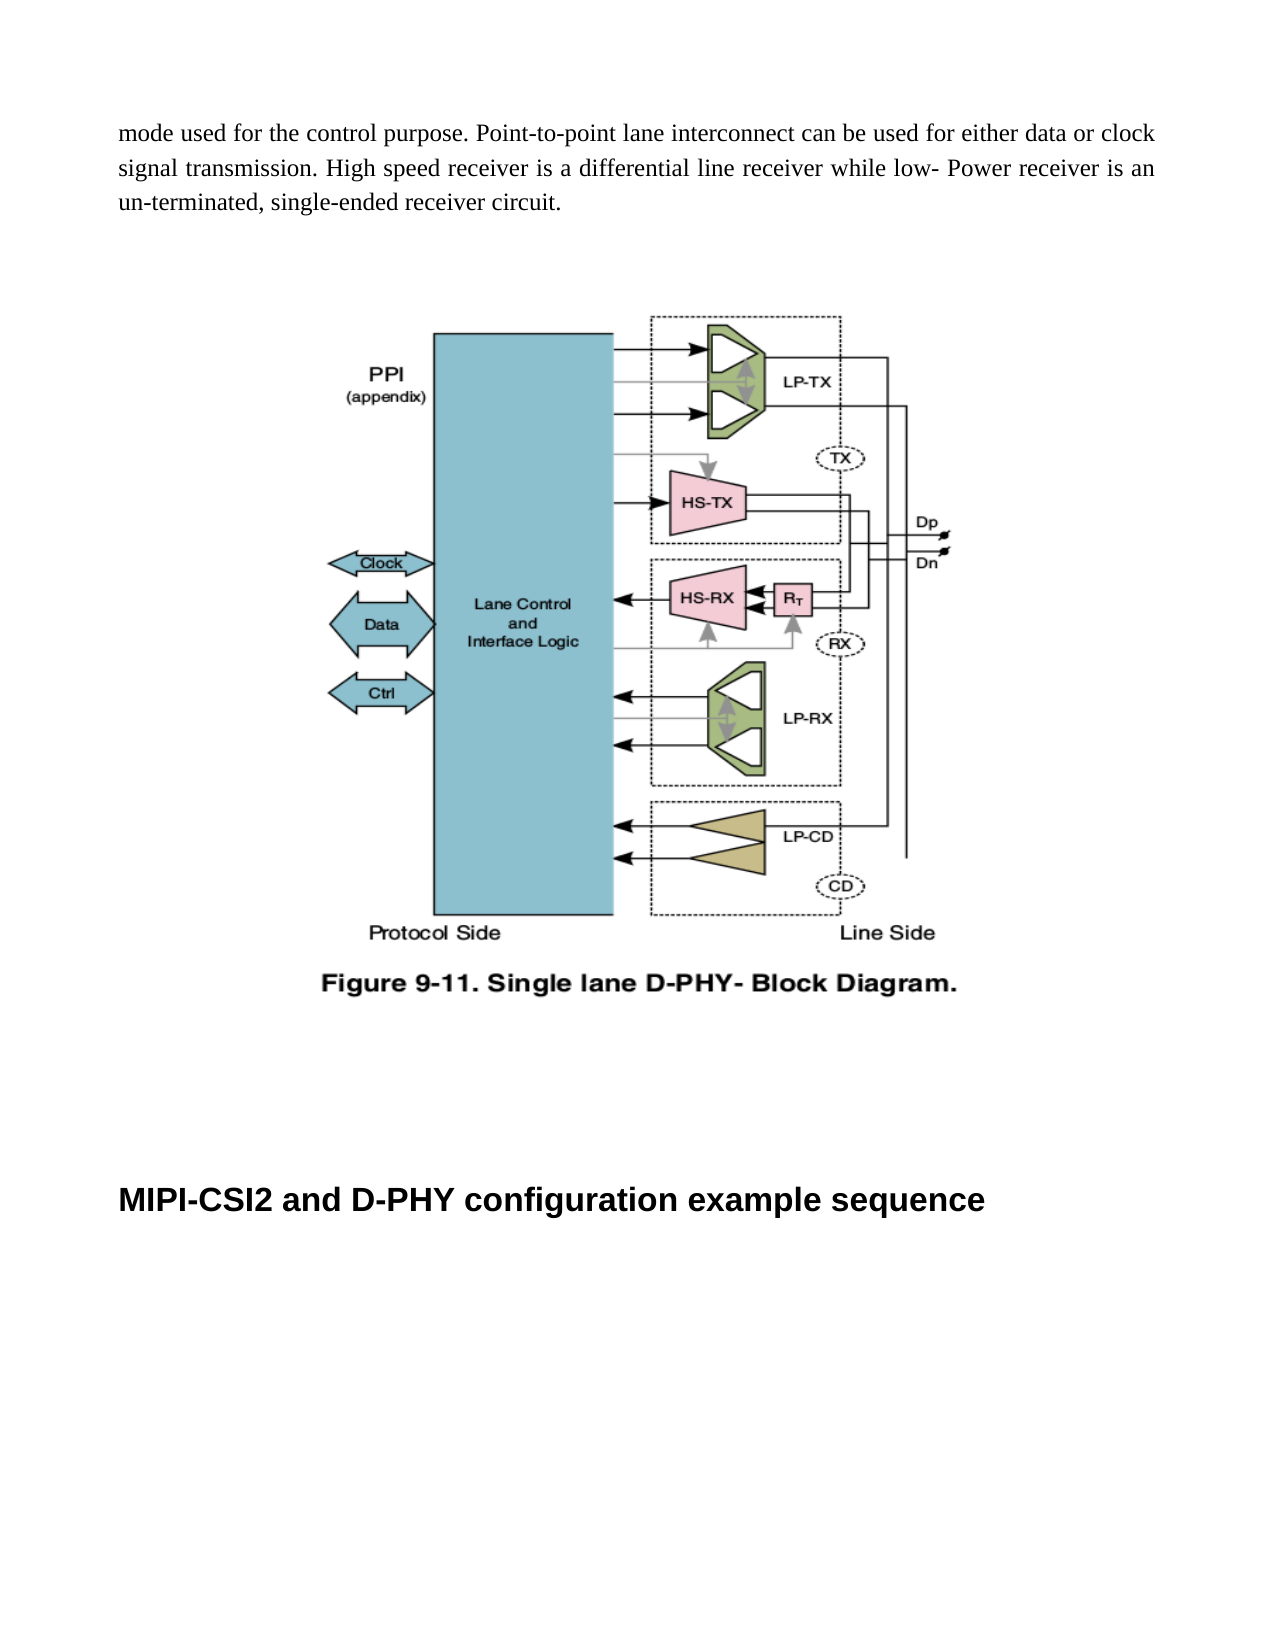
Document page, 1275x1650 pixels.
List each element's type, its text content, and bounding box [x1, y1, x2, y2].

picture [191, 285, 1084, 1006]
subtitle MIPI-CSI2 and D-PHY configuration example sequence [118, 1180, 1157, 1218]
text mode used for the control purpose. Point-to-point lane interconnect can be used for either data or clock signal transmission. High speed receiver is a differential line receiver while low- Power receiver is an un-terminated, single-ended receiver circuit. [118, 118, 1157, 216]
